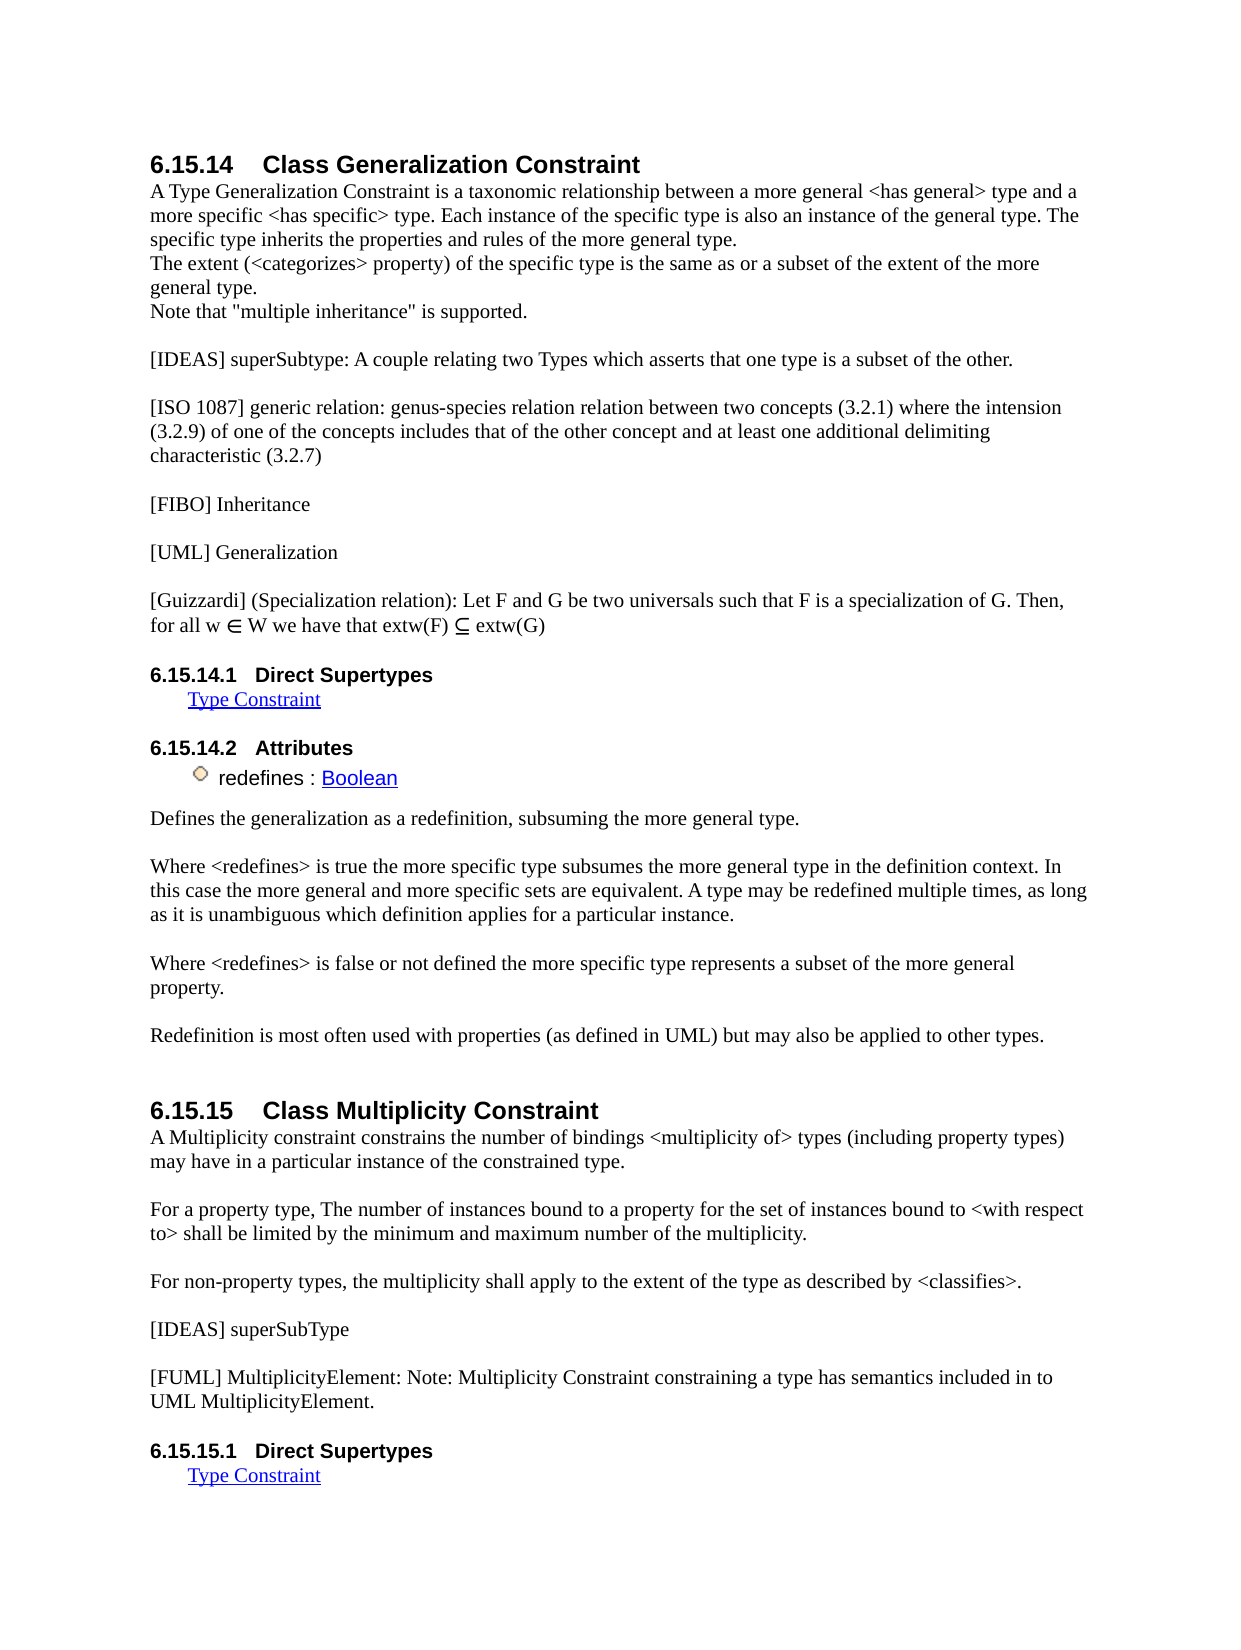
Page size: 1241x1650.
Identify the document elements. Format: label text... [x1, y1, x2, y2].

subtitle Class Multiplicity Constraint [150, 1096, 1090, 1124]
text A Type Generalization Constraint is a taxonomic relationship between a more general <has general> type and a more specific <has specific> type. Each instance of the specific type is also an instance of the general type. The specific type inherits the properties and rules of the more general type. The extent (<categorizes> property) of the specific type is the same as or a subset of the extent of the more general type. Note that "multiple inheritance" is supported. [IDEAS] superSubtype: A couple relating two Types which asserts that one type is a subset of the other. [ISO 1087] generic relation: genus-species relation relation between two concepts (3.2.1) where the intension (3.2.9) of one of the concepts includes that of the other concept and at least one additional delimiting characteristic (3.2.7) [FIBO] Inheritance [UML] Generalization [Guizzardi] (Specialization relation): Let F and G be two universals such that F is a specialization of G. Then, for all w ∈ W we have that extw(F) ⊆ extw(G) [150, 179, 1090, 637]
picture [187, 760, 213, 786]
subtitle Direct Supertypes [150, 663, 1090, 687]
text Defines the generalization as a redefinition, subsuming the more general type. Where <redefines> is true the more specific type subsumes the more general type in the definition context. In this case the more general and more specific sets are equivalent. A type may be redefined multiple times, as long as it is unambiguous which definition applies for a particular instance. Where <redefines> is false or not defined the more specific type represents a subset of the more general property. Redefinition is most often used with properties (as defined in UML) but may also be applied to other types. [150, 806, 1090, 1047]
text redefines : Boolean [187, 760, 1090, 789]
text A Multiplicity constraint constrains the number of bindings <multiplicity of> types (including property types) may have in a particular instance of the constrained type. For a property type, The number of instances bound to a property for the set of instances bound to <with respect to> shall be limited by the minimum and maximum number of the multiplicity. For non-property types, the multiplicity shall apply to the extent of the type as described by <classifies>. [IDEAS] superSubType [FUML] MultiplicityElement: Note: Multiplicity Constraint constraining a type has semantics included in to UML MultiplicityElement. [150, 1124, 1090, 1413]
subtitle Direct Supertypes [150, 1439, 1090, 1463]
subtitle Class Generalization Constraint [150, 150, 1090, 179]
text Type Constraint [187, 1463, 1090, 1487]
subtitle Attributes [150, 736, 1090, 760]
text Type Constraint [187, 687, 1090, 711]
